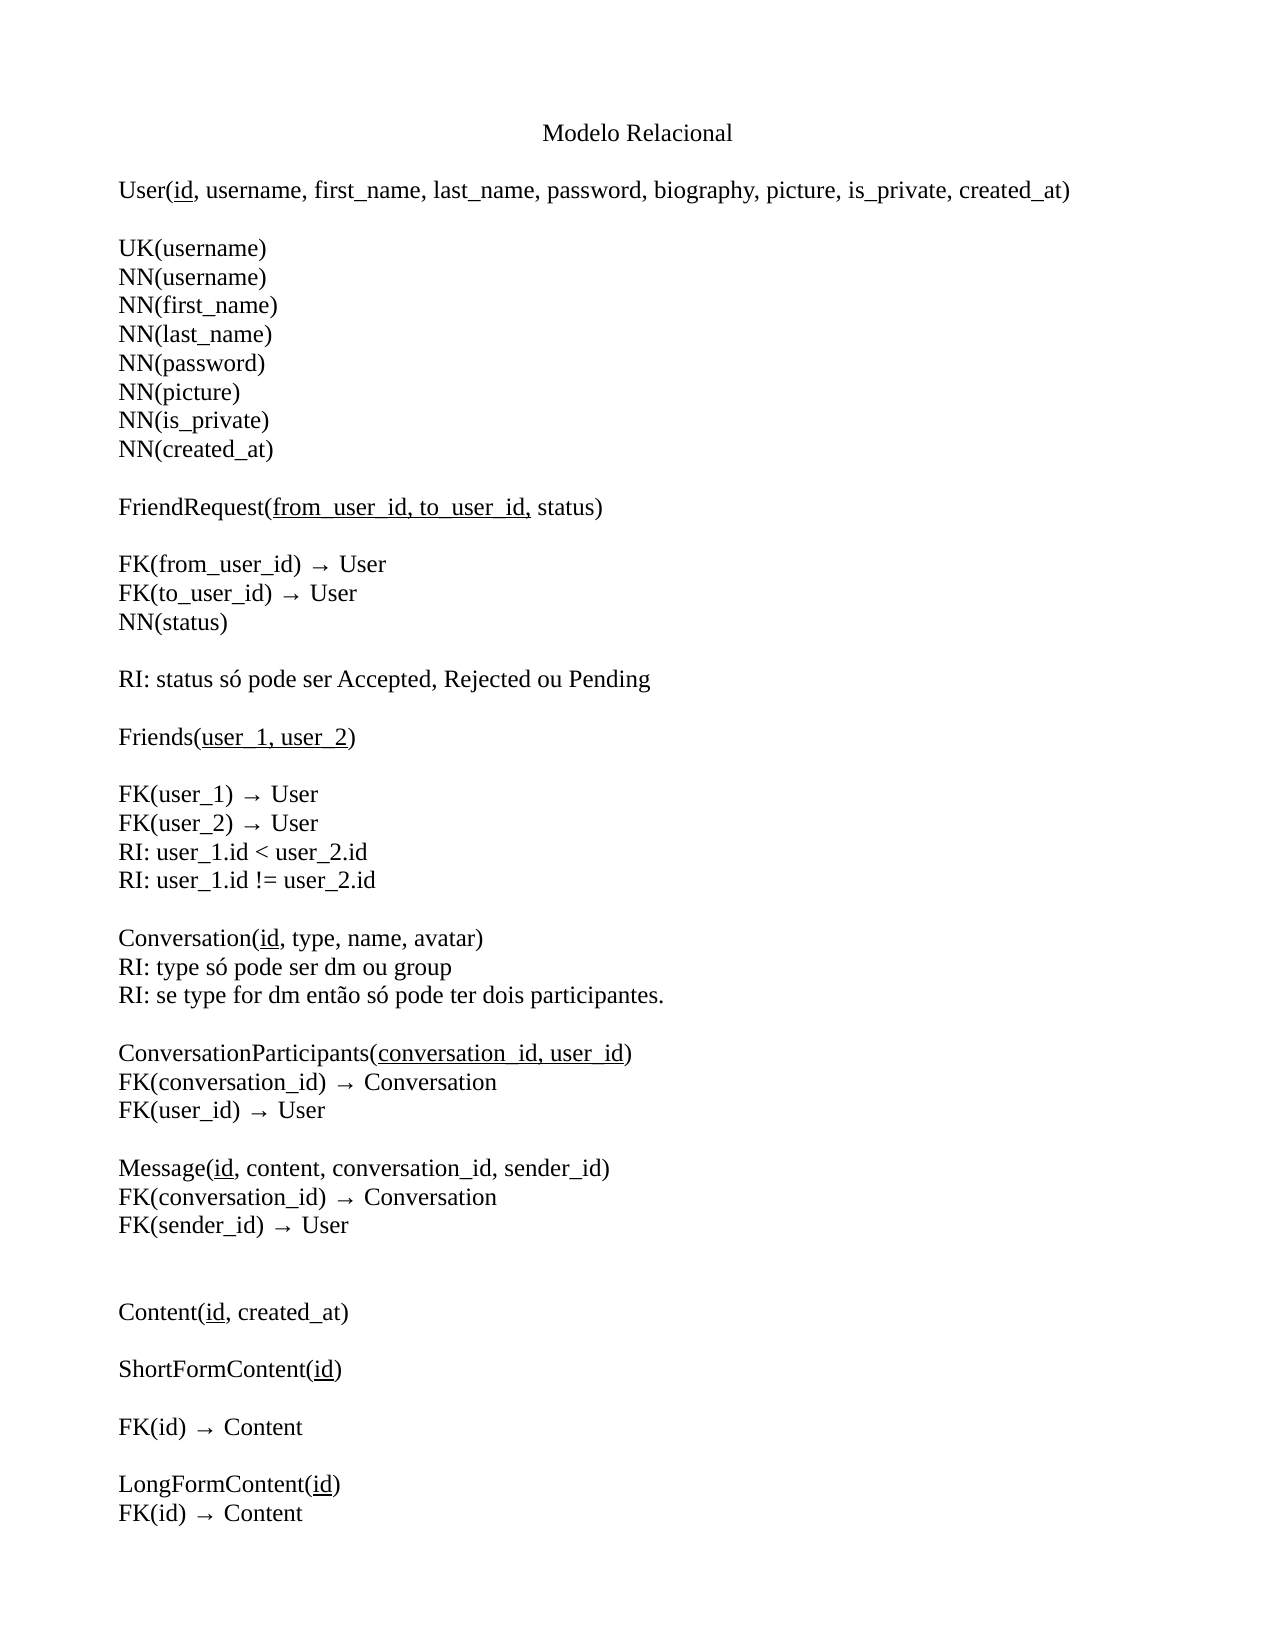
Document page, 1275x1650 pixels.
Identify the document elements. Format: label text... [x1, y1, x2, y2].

text FK(sender_id) → User [118, 1211, 1157, 1239]
text FK(user_1) → User [118, 779, 1157, 808]
text RI: user_1.id < user_2.id [118, 837, 1157, 866]
text NN(status) [118, 607, 1157, 636]
text FK(id) → Content [118, 1498, 1157, 1527]
text NN(picture) [118, 377, 1157, 406]
text NN(last_name) [118, 319, 1157, 348]
text Content(id, created_at) [118, 1297, 1157, 1326]
text ConversationParticipants(conversation_id, user_id) [118, 1038, 1157, 1067]
text NN(username) [118, 262, 1157, 291]
text NN(password) [118, 348, 1157, 377]
text FK(user_2) → User [118, 808, 1157, 837]
text Modelo Relacional [118, 118, 1157, 147]
text NN(created_at) [118, 434, 1157, 463]
text FK(user_id) → User [118, 1096, 1157, 1124]
text FK(conversation_id) → Conversation [118, 1182, 1157, 1211]
text FK(to_user_id) → User [118, 578, 1157, 607]
text Conversation(id, type, name, avatar) [118, 923, 1157, 952]
text ShortFormContent(id) [118, 1354, 1157, 1383]
text FK(from_user_id) → User [118, 549, 1157, 578]
text RI: type só pode ser dm ou group [118, 952, 1157, 981]
text UK(username) [118, 233, 1157, 262]
text RI: user_1.id != user_2.id [118, 866, 1157, 894]
text NN(is_private) [118, 406, 1157, 434]
text FK(conversation_id) → Conversation [118, 1067, 1157, 1096]
text Friends(user_1, user_2) [118, 722, 1157, 751]
text NN(first_name) [118, 291, 1157, 319]
text FriendRequest(from_user_id, to_user_id, status) [118, 492, 1157, 521]
text RI: se type for dm então só pode ter dois participantes. [118, 981, 1157, 1009]
text LongFormContent(id) [118, 1469, 1157, 1498]
text Message(id, content, conversation_id, sender_id) [118, 1153, 1157, 1182]
text RI: status só pode ser Accepted, Rejected ou Pending [118, 664, 1157, 693]
text FK(id) → Content [118, 1412, 1157, 1441]
text User(id, username, first_name, last_name, password, biography, picture, is_private, created_at) [118, 176, 1157, 204]
